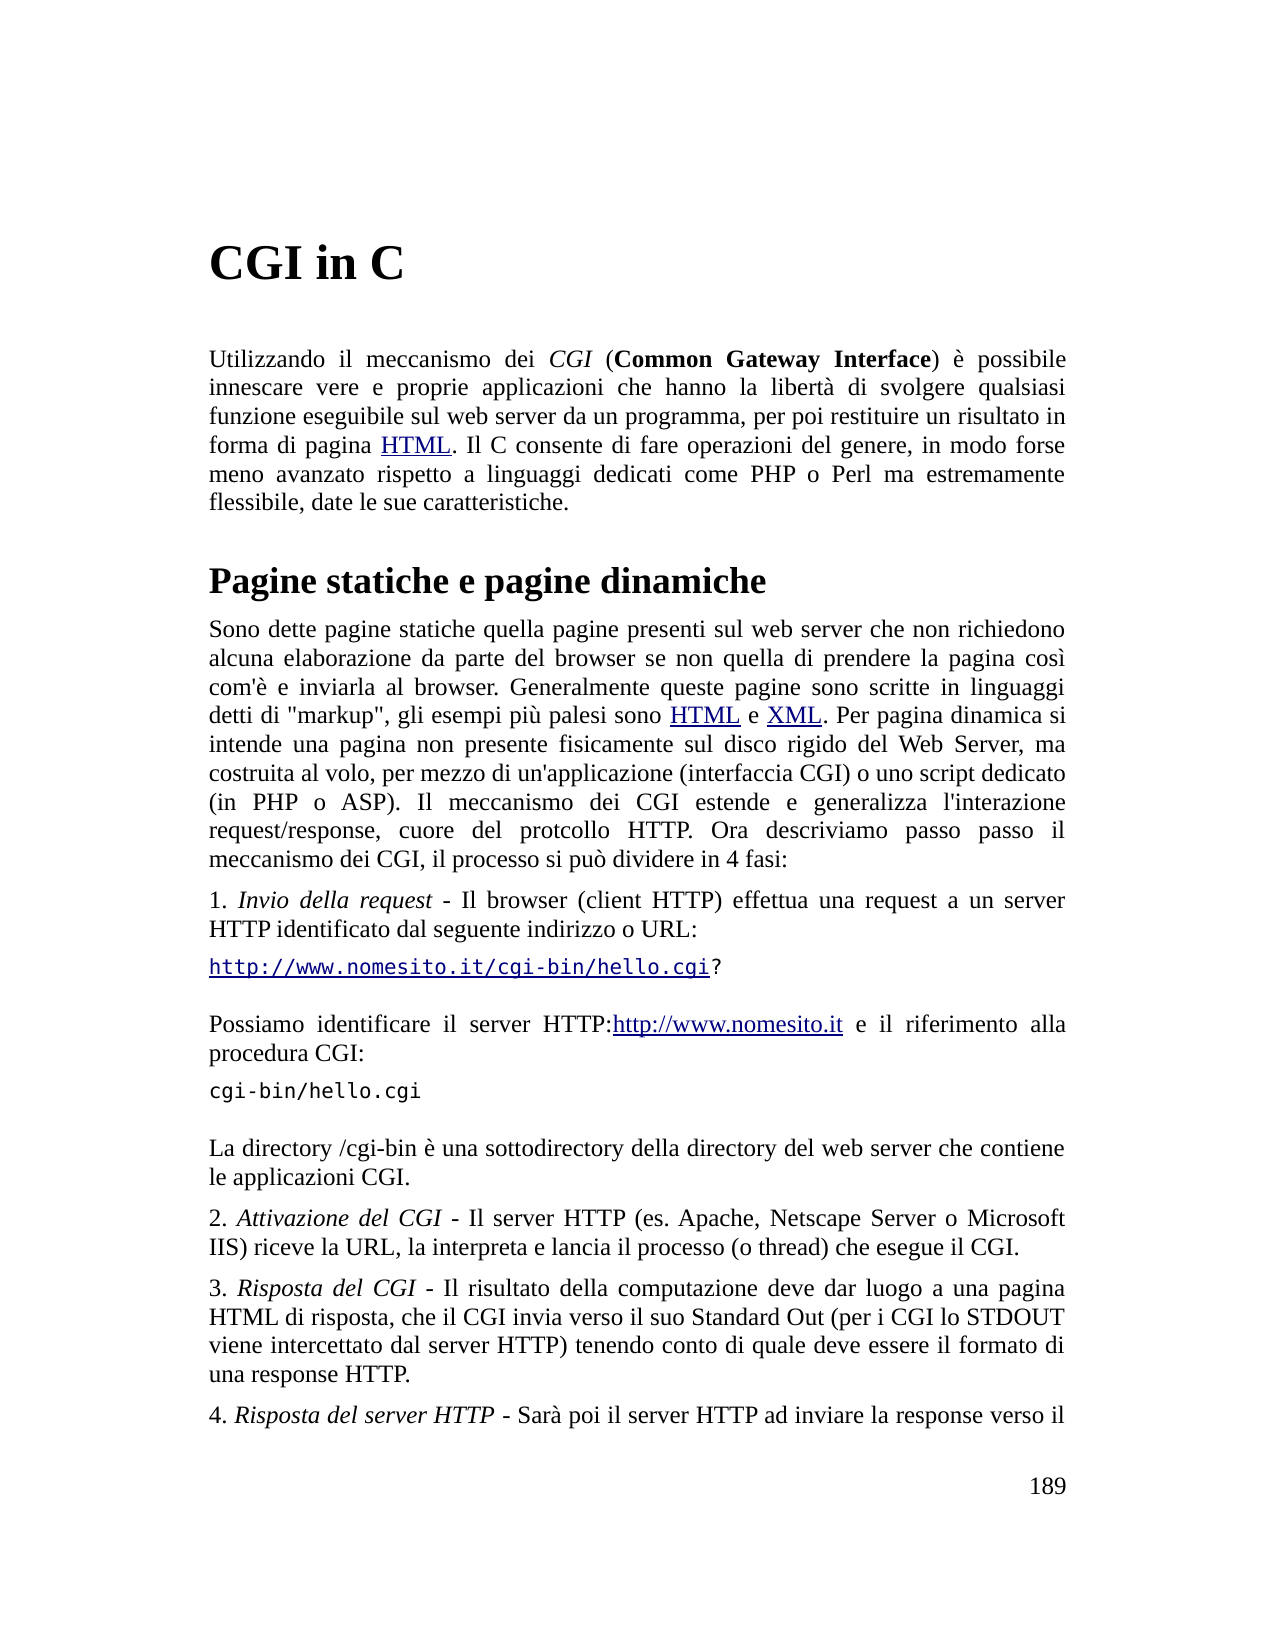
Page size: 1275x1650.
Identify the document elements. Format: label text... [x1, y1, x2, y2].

text 2. Attivazione del CGI - Il server HTTP (es. Apache, Netscape Server o Microsoft IIS) riceve la URL, la interpreta e lancia il processo (o thread) che esegue il CGI. [208, 1203, 1066, 1260]
text 4. Risposta del server HTTP - Sarà poi il server HTTP ad inviare la response verso il [208, 1400, 1066, 1429]
text Utilizzando il meccanismo dei CGI (Common Gateway Interface) è possibile innescare vere e proprie applicazioni che hanno la libertà di svolgere qualsiasi funzione eseguibile sul web server da un programma, per poi restituire un risultato in forma di pagina HTML. Il C consente di fare operazioni del genere, in modo forse meno avanzato rispetto a linguaggi dedicati come PHP o Perl ma estremamente flessibile, date le sue caratteristiche. [208, 344, 1066, 516]
text 3. Risposta del CGI - Il risultato della computazione deve dar luogo a una pagina HTML di risposta, che il CGI invia verso il suo Standard Out (per i CGI lo STDOUT viene intercettato dal server HTTP) tenendo conto di quale deve essere il formato di una response HTTP. [208, 1273, 1066, 1388]
text http://www.nomesito.it/cgi-bin/hello.cgi? [208, 955, 1066, 980]
text 1. Invio della request - Il browser (client HTTP) effettua una request a un server HTTP identificato dal seguente indirizzo o URL: [208, 885, 1066, 943]
subtitle CGI in C [208, 232, 1066, 290]
text Possiamo identificare il server HTTP:http://www.nomesito.it e il riferimento alla procedura CGI: [208, 1009, 1066, 1067]
text Sono dette pagine statiche quella pagine presenti sul web server che non richiedono alcuna elaborazione da parte del browser se non quella di prendere la pagina così com'è e inviarla al browser. Generalmente queste pagine sono scritte in linguaggi detti di "markup", gli esempi più palesi sono HTML e XML. Per pagina dinamica si intende una pagina non presente fisicamente sul disco rigido del Web Server, ma costruita al volo, per mezzo di un'applicazione (interfaccia CGI) o uno script dedicato (in PHP o ASP). Il meccanismo dei CGI estende e generalizza l'interazione request/response, cuore del protcollo HTTP. Ora descriviamo passo passo il meccanismo dei CGI, il processo si può dividere in 4 fasi: [208, 614, 1066, 873]
text La directory /cgi-bin è una sottodirectory della directory del web server che contiene le applicazioni CGI. [208, 1133, 1066, 1190]
text cgi-bin/hello.cgi [208, 1079, 1066, 1103]
subtitle Pagine statiche e pagine dinamiche [208, 558, 1066, 602]
